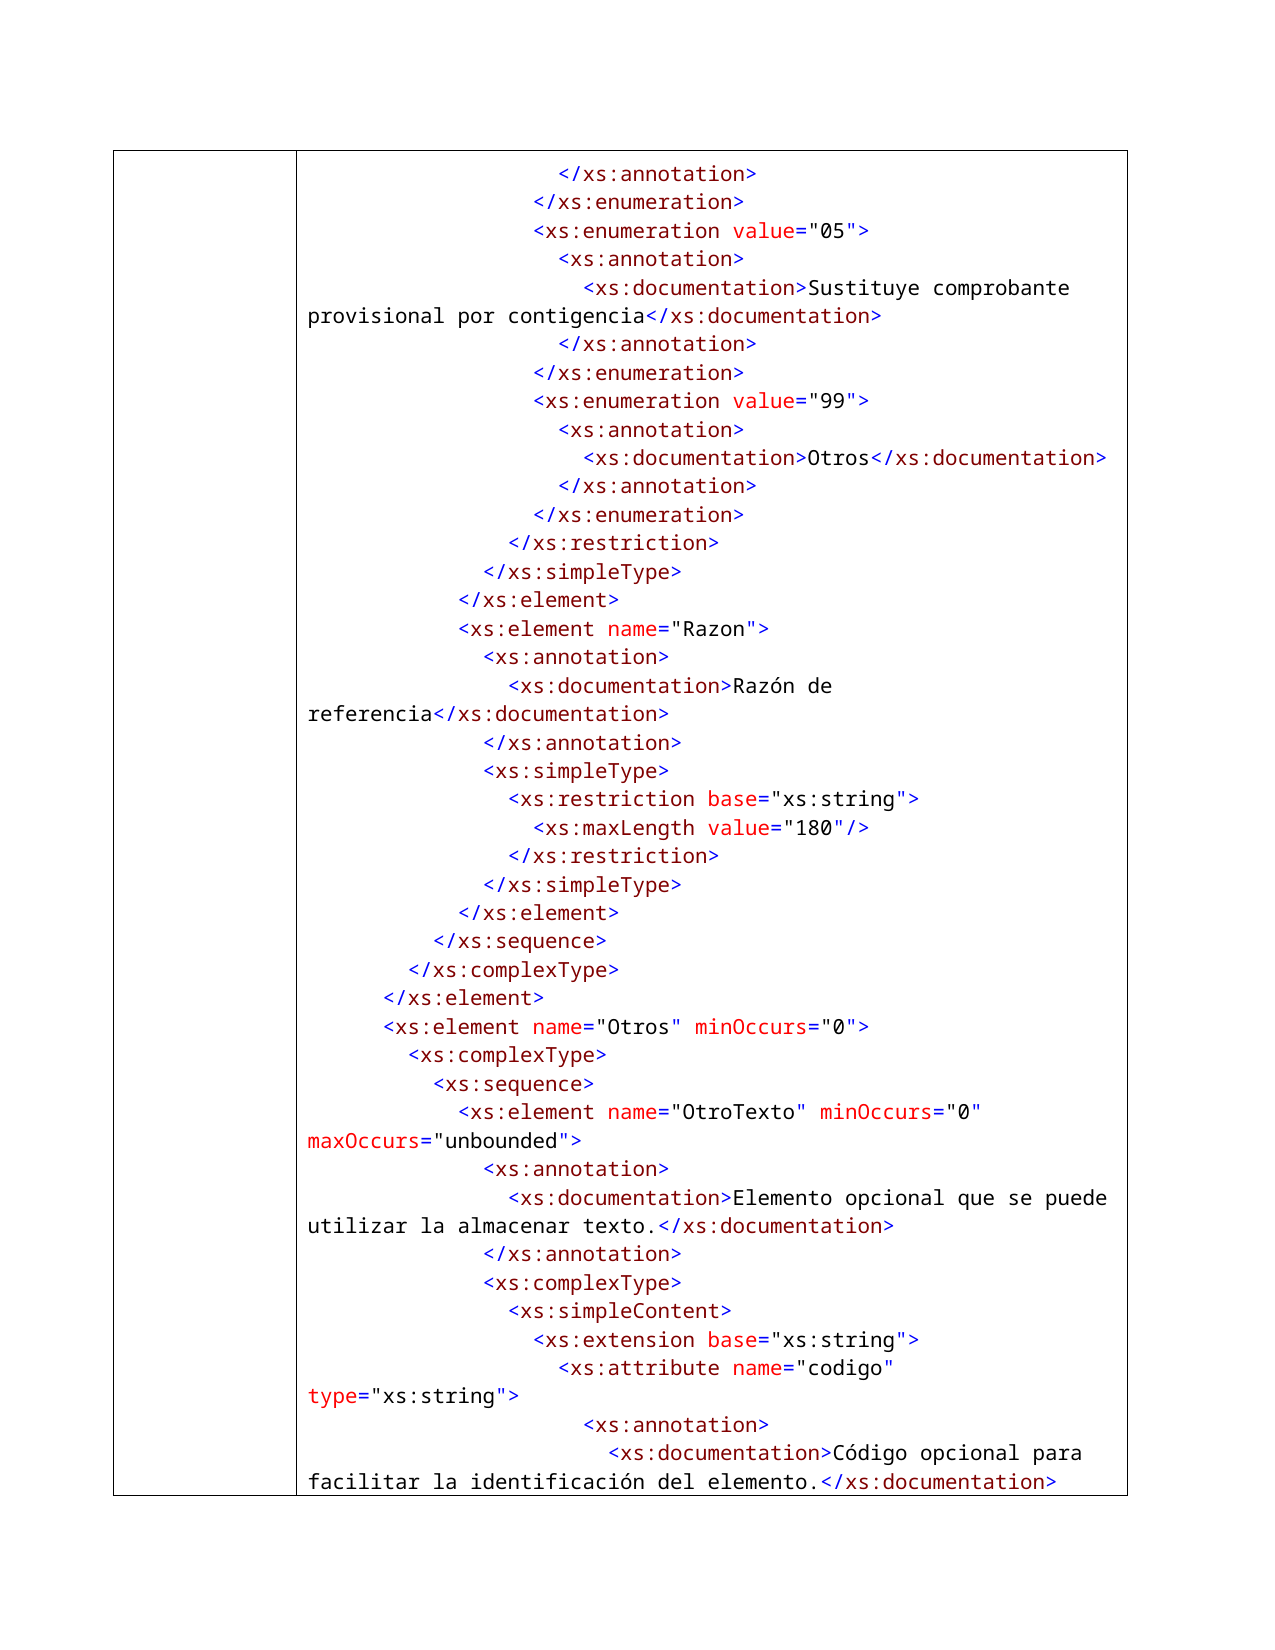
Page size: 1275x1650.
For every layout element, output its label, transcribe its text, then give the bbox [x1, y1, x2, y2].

table_cell </xs:annotation> </xs:enumeration> <xs:enumeration value="05"> <xs:annotation> <xs:documentation>Sustituye comprobante provisional por contigencia</xs:documentation> </xs:annotation> </xs:enumeration> <xs:enumeration value="99"> <xs:annotation> <xs:documentation>Otros</xs:documentation> </xs:annotation> </xs:enumeration> </xs:restriction> </xs:simpleType> </xs:element> <xs:element name="Razon"> <xs:annotation> <xs:documentation>Razón de referencia</xs:documentation> </xs:annotation> <xs:simpleType> <xs:restriction base="xs:string"> <xs:maxLength value="180"/> </xs:restriction> </xs:simpleType> </xs:element> </xs:sequence> </xs:complexType> </xs:element> <xs:element name="Otros" minOccurs="0"> <xs:complexType> <xs:sequence> <xs:element name="OtroTexto" minOccurs="0" maxOccurs="unbounded"> <xs:annotation> <xs:documentation>Elemento opcional que se puede utilizar la almacenar texto.</xs:documentation> </xs:annotation> <xs:complexType> <xs:simpleContent> <xs:extension base="xs:string"> <xs:attribute name="codigo" type="xs:string"> <xs:annotation> <xs:documentation>Código opcional para facilitar la identificación del elemento.</xs:documentation> [297, 151, 1127, 1495]
table_cell [114, 151, 296, 1495]
